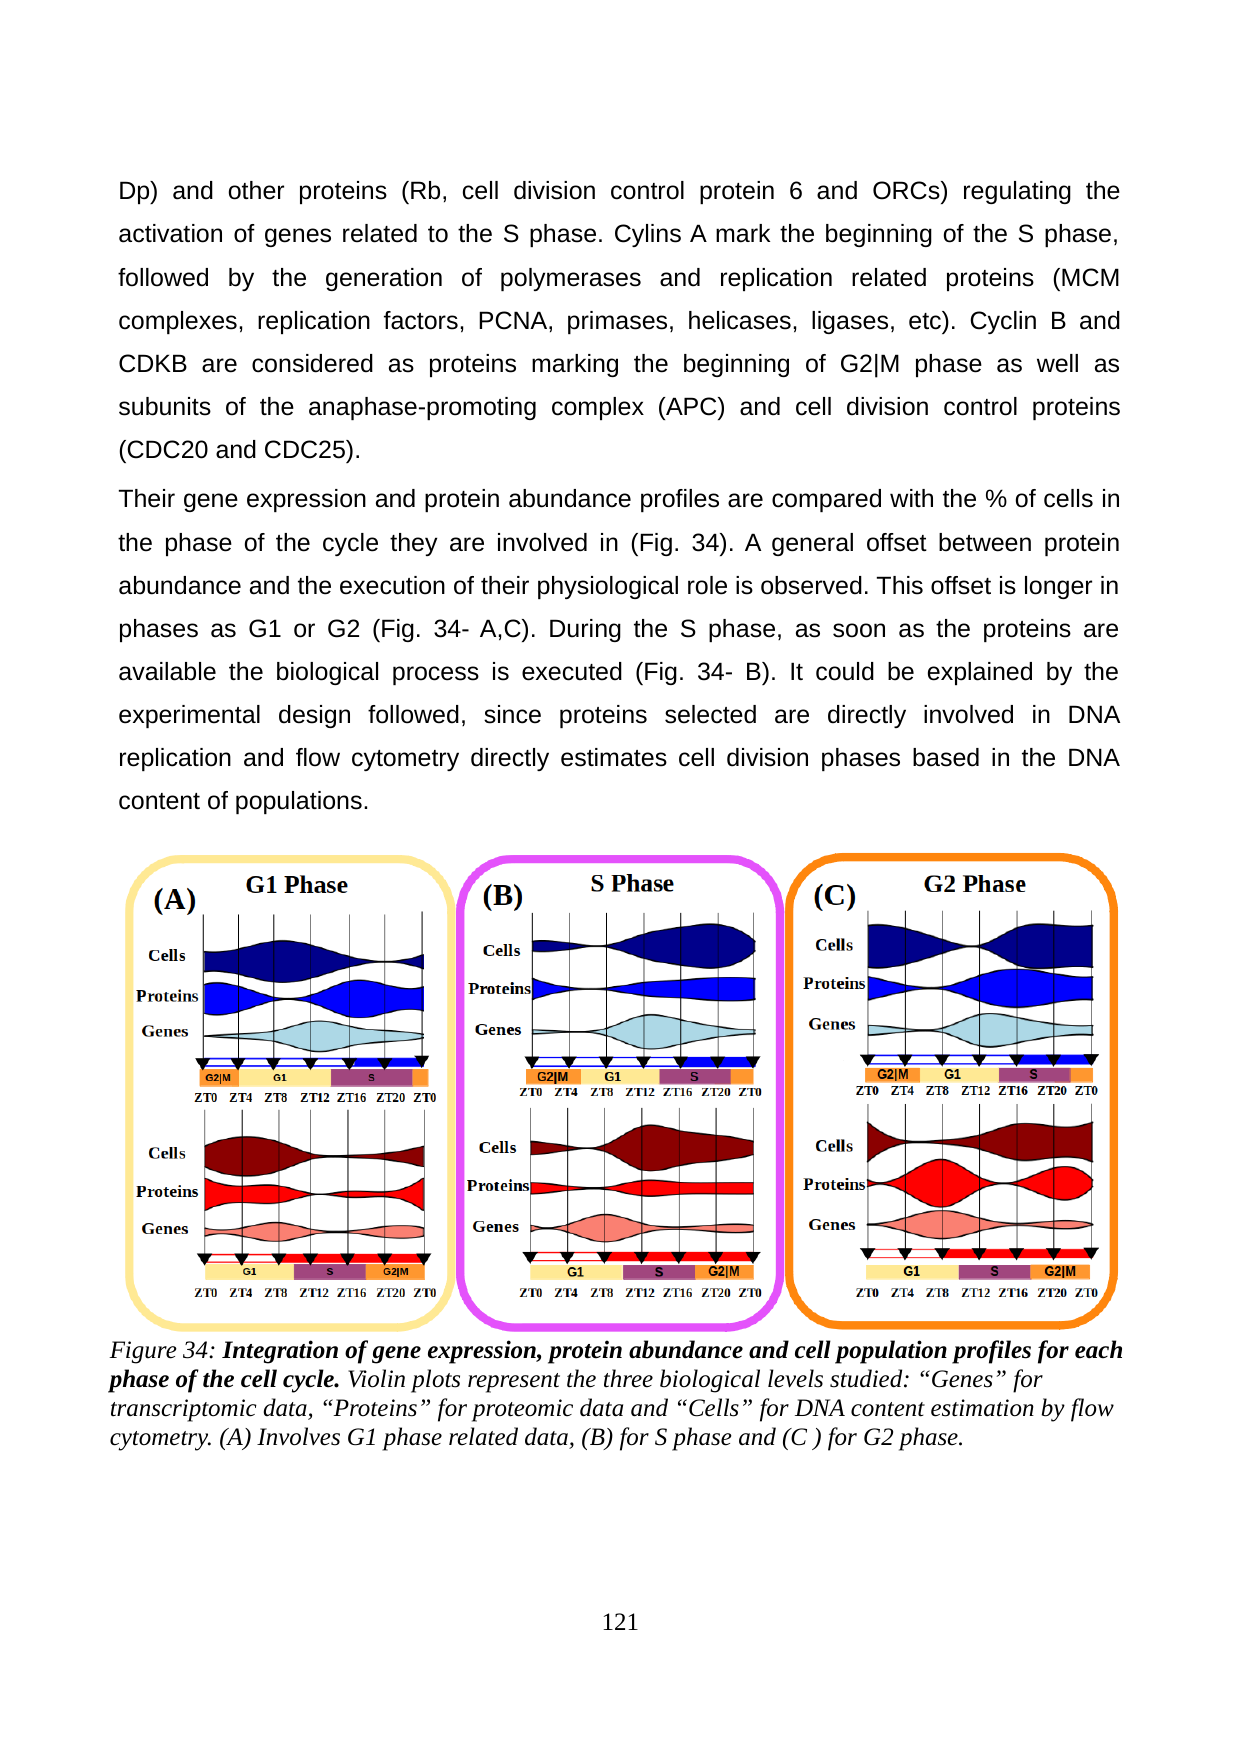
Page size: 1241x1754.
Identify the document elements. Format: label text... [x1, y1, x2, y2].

text Figure 34: Integration of gene expression, protein abundance and cell population profiles for each phase of the cell cycle. Violin plots represent the three biological levels studied: “Genes” for transcriptomic data, “Proteins” for proteomic data and “Cells” for DNA content estimation by flow cytometry. (A) Involves G1 phase related data, (B) for S phase and (C ) for G2 phase. [109, 848, 1131, 1450]
picture [118, 848, 1123, 1336]
text Dp) and other proteins (Rb, cell division control protein 6 and ORCs) regulating the activation of genes related to the S phase. Cylins A mark the beginning of the S phase, followed by the generation of polymerases and replication related proteins (MCM complexes, replication factors, PCNA, primases, helicases, ligases, etc). Cyclin B and CDKB are considered as proteins marking the beginning of G2|M phase as well as subunits of the anaphase-promoting complex (APC) and cell division control proteins (CDC20 and CDC25). [118, 176, 1122, 464]
text Their gene expression and protein abundance profiles are compared with the % of cells in the phase of the cycle they are involved in (Fig. 34). A general offset between protein abundance and the execution of their physiological role is observed. This offset is longer in phases as G1 or G2 (Fig. 34- A,C). During the S phase, as soon as the proteins are available the biological process is executed (Fig. 34- B). It could be explained by the experimental design followed, since proteins selected are directly involved in DNA replication and flow cytometry directly estimates cell division phases based in the DNA content of populations. [118, 484, 1122, 815]
